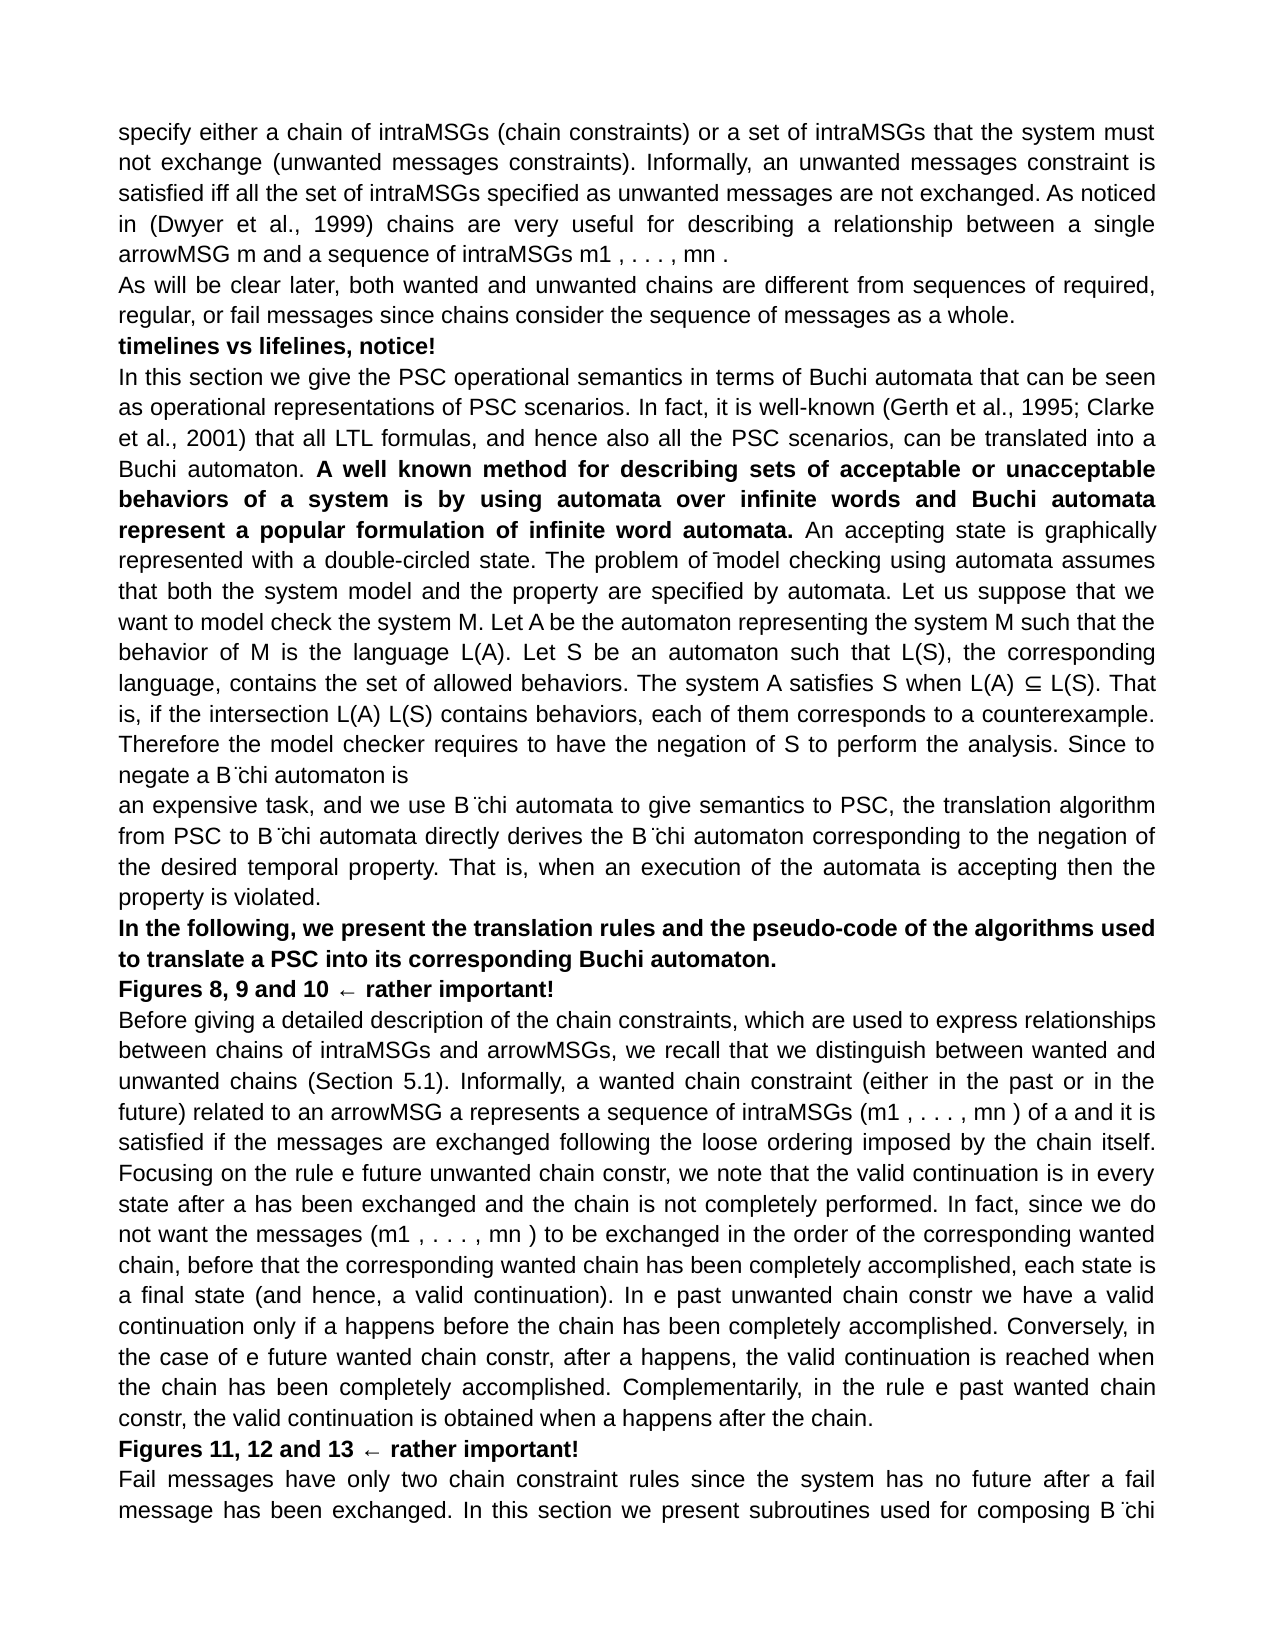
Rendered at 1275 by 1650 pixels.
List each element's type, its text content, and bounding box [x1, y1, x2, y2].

text an expensive task, and we use B ̈chi automata to give semantics to PSC, the translation algorithm from PSC to B ̈chi automata directly derives the B ̈chi automaton corresponding to the negation of the desired temporal property. That is, when an execution of the automata is accepting then the property is violated. [118, 792, 1157, 911]
text specify either a chain of intraMSGs (chain constraints) or a set of intraMSGs that the system must not exchange (unwanted messages constraints). Informally, an unwanted messages constraint is satisfied iff all the set of intraMSGs specified as unwanted messages are not exchanged. As noticed in (Dwyer et al., 1999) chains are very useful for describing a relationship between a single arrowMSG m and a sequence of intraMSGs m1 , . . . , mn . [118, 118, 1157, 267]
text Figures 8, 9 and 10 ← rather important! [118, 976, 1157, 1002]
text timelines vs lifelines, notice! [118, 332, 1157, 359]
text Fail messages have only two chain constraint rules since the system has no future after a fail message has been exchanged. In this section we present subroutines used for composing B ̈chi [118, 1466, 1157, 1523]
text In this section we give the PSC operational semantics in terms of Buchi automata that can be seen as operational representations of PSC scenarios. In fact, it is well-known (Gerth et al., 1995; Clarke et al., 2001) that all LTL formulas, and hence also all the PSC scenarios, can be translated into a Buchi automaton. A well known method for describing sets of acceptable or unacceptable behaviors of a system is by using automata over infinite words and Buchi automata represent a popular formulation of infinite word automata. An accepting state is graphically represented with a double-circled state. The problem of ̄model checking using automata assumes that both the system model and the property are specified by automata. Let us suppose that we want to model check the system M. Let A be the automaton representing the system M such that the behavior of M is the language L(A). Let S be an automaton such that L(S), the corresponding language, contains the set of allowed behaviors. The system A satisfies S when L(A) ⊆ L(S). That is, if the intersection L(A) L(S) contains behaviors, each of them corresponds to a counterexample. Therefore the model checker requires to have the negation of S to perform the analysis. Since to negate a B ̈chi automaton is [118, 363, 1157, 788]
text Figures 11, 12 and 13 ← rather important! [118, 1435, 1157, 1462]
text In the following, we present the translation rules and the pseudo-code of the algorithms used to translate a PSC into its corresponding Buchi automaton. [118, 914, 1157, 972]
text As will be clear later, both wanted and unwanted chains are different from sequences of required, regular, or fail messages since chains consider the sequence of messages as a whole. [118, 271, 1157, 329]
text Before giving a detailed description of the chain constraints, which are used to express relationships between chains of intraMSGs and arrowMSGs, we recall that we distinguish between wanted and unwanted chains (Section 5.1). Informally, a wanted chain constraint (either in the past or in the future) related to an arrowMSG a represents a sequence of intraMSGs (m1 , . . . , mn ) of a and it is satisfied if the messages are exchanged following the loose ordering imposed by the chain itself. Focusing on the rule e future unwanted chain constr, we note that the valid continuation is in every state after a has been exchanged and the chain is not completely performed. In fact, since we do not want the messages (m1 , . . . , mn ) to be exchanged in the order of the corresponding wanted chain, before that the corresponding wanted chain has been completely accomplished, each state is a final state (and hence, a valid continuation). In e past unwanted chain constr we have a valid continuation only if a happens before the chain has been completely accomplished. Conversely, in the case of e future wanted chain constr, after a happens, the valid continuation is reached when the chain has been completely accomplished. Complementarily, in the rule e past wanted chain constr, the valid continuation is obtained when a happens after the chain. [118, 1006, 1157, 1431]
